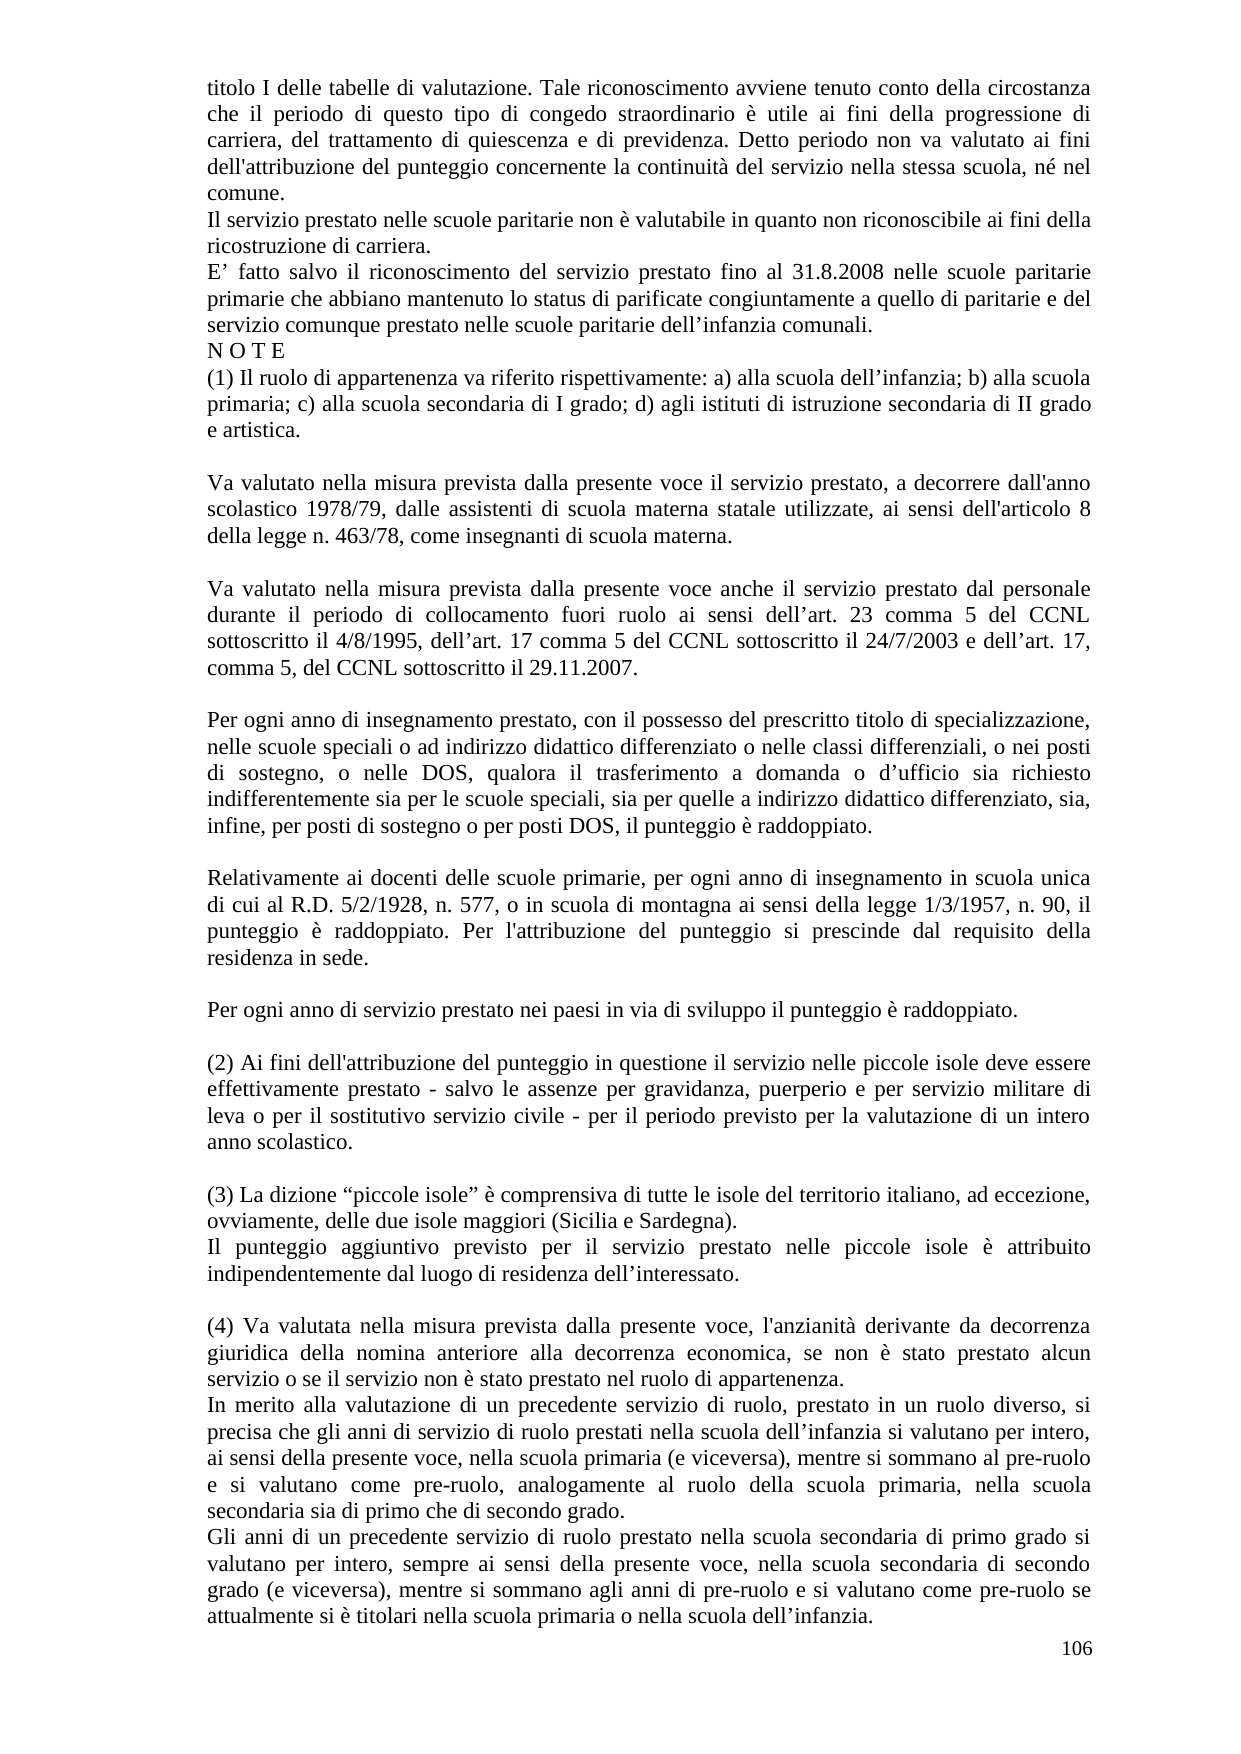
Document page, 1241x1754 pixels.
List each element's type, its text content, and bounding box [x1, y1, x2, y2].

text Relativamente ai docenti delle scuole primarie, per ogni anno di insegnamento in scuola unica di cui al R.D. 5/2/1928, n. 577, o in scuola di montagna ai sensi della legge 1/3/1957, n. 90, il punteggio è raddoppiato. Per l'attribuzione del punteggio si prescinde dal requisito della residenza in sede. [207, 864, 1092, 970]
text Gli anni di un precedente servizio di ruolo prestato nella scuola secondaria di primo grado si valutano per intero, sempre ai sensi della presente voce, nella scuola secondaria di secondo grado (e viceversa), mentre si sommano agli anni di pre-ruolo e si valutano come pre-ruolo se attualmente si è titolari nella scuola primaria o nella scuola dell’infanzia. [207, 1523, 1092, 1629]
text E’ fatto salvo il riconoscimento del servizio prestato fino al 31.8.2008 nelle scuole paritarie primarie che abbiano mantenuto lo status di parificate congiuntamente a quello di paritarie e del servizio comunque prestato nelle scuole paritarie dell’infanzia comunali. [207, 258, 1092, 337]
text Il punteggio aggiuntivo previsto per il servizio prestato nelle piccole isole è attribuito indipendentemente dal luogo di residenza dell’interessato. [207, 1233, 1092, 1286]
text N O T E [207, 337, 1092, 364]
text titolo I delle tabelle di valutazione. Tale riconoscimento avviene tenuto conto della circostanza che il periodo di questo tipo di congedo straordinario è utile ai fini della progressione di carriera, del trattamento di quiescenza e di previdenza. Detto periodo non va valutato ai fini dell'attribuzione del punteggio concernente la continuità del servizio nella stessa scuola, né nel comune. [207, 74, 1092, 206]
text Il servizio prestato nelle scuole paritarie non è valutabile in quanto non riconoscibile ai fini della ricostruzione di carriera. [207, 206, 1092, 258]
text Per ogni anno di servizio prestato nei paesi in via di sviluppo il punteggio è raddoppiato. [207, 996, 1092, 1023]
text (4) Va valutata nella misura prevista dalla presente voce, l'anzianità derivante da decorrenza giuridica della nomina anteriore alla decorrenza economica, se non è stato prestato alcun servizio o se il servizio non è stato prestato nel ruolo di appartenenza. [207, 1312, 1092, 1392]
text (1) Il ruolo di appartenenza va riferito rispettivamente: a) alla scuola dell’infanzia; b) alla scuola primaria; c) alla scuola secondaria di I grado; d) agli istituti di istruzione secondaria di II grado e artistica. [207, 364, 1092, 443]
text Per ogni anno di insegnamento prestato, con il possesso del prescritto titolo di specializzazione, nelle scuole speciali o ad indirizzo didattico differenziato o nelle classi differenziali, o nei posti di sostegno, o nelle DOS, qualora il trasferimento a domanda o d’ufficio sia richiesto indifferentemente sia per le scuole speciali, sia per quelle a indirizzo didattico differenziato, sia, infine, per posti di sostegno o per posti DOS, il punteggio è raddoppiato. [207, 706, 1092, 838]
text (3) La dizione “piccole isole” è comprensiva di tutte le isole del territorio italiano, ad eccezione, ovviamente, delle due isole maggiori (Sicilia e Sardegna). [207, 1181, 1092, 1233]
text Va valutato nella misura prevista dalla presente voce anche il servizio prestato dal personale durante il periodo di collocamento fuori ruolo ai sensi dell’art. 23 comma 5 del CCNL sottoscritto il 4/8/1995, dell’art. 17 comma 5 del CCNL sottoscritto il 24/7/2003 e dell’art. 17, comma 5, del CCNL sottoscritto il 29.11.2007. [207, 574, 1092, 680]
text In merito alla valutazione di un precedente servizio di ruolo, prestato in un ruolo diverso, si precisa che gli anni di servizio di ruolo prestati nella scuola dell’infanzia si valutano per intero, ai sensi della presente voce, nella scuola primaria (e viceversa), mentre si sommano al pre-ruolo e si valutano come pre-ruolo, analogamente al ruolo della scuola primaria, nella scuola secondaria sia di primo che di secondo grado. [207, 1392, 1092, 1523]
text Va valutato nella misura prevista dalla presente voce il servizio prestato, a decorrere dall'anno scolastico 1978/79, dalle assistenti di scuola materna statale utilizzate, ai sensi dell'articolo 8 della legge n. 463/78, come insegnanti di scuola materna. [207, 469, 1092, 548]
text (2) Ai fini dell'attribuzione del punteggio in questione il servizio nelle piccole isole deve essere effettivamente prestato - salvo le assenze per gravidanza, puerperio e per servizio militare di leva o per il sostitutivo servizio civile - per il periodo previsto per la valutazione di un intero anno scolastico. [207, 1049, 1092, 1154]
